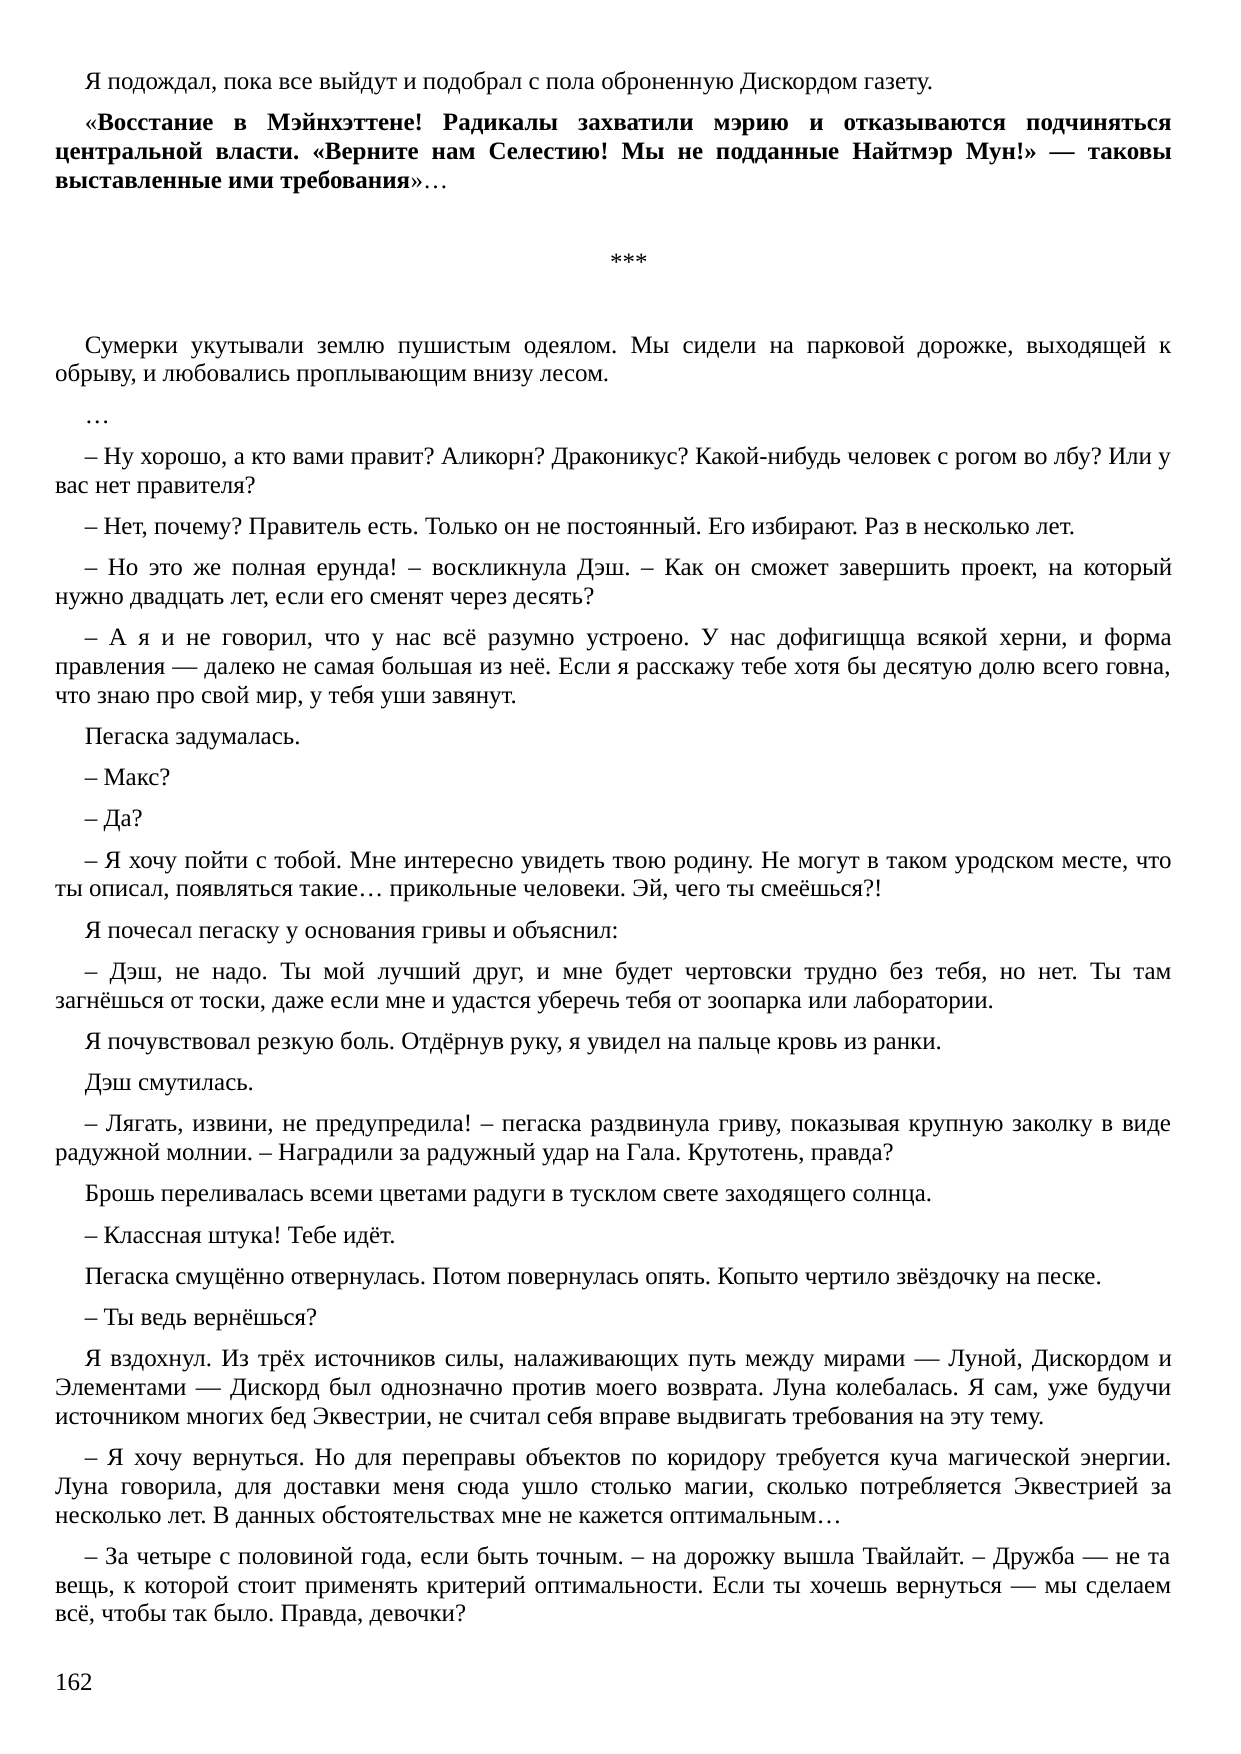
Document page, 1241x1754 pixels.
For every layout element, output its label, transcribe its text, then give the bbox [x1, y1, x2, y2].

text – Нет, почему? Правитель есть. Только он не постоянный. Его избирают. Раз в несколько лет. [55, 511, 1173, 540]
text Дэш смутилась. [55, 1067, 1173, 1096]
text – Но это же полная ерунда! – воскликнула Дэш. – Как он сможет завершить проект, на который нужно двадцать лет, если его сменят через десять? [55, 552, 1173, 610]
text Я вздохнул. Из трёх источников силы, налаживающих путь между мирами — Луной, Дискордом и Элементами — Дискорд был однозначно против моего возврата. Луна колебалась. Я сам, уже будучи источником многих бед Эквестрии, не считал себя вправе выдвигать требования на эту тему. [55, 1343, 1173, 1430]
text – А я и не говорил, что у нас всё разумно устроено. У нас дофигищща всякой херни, и форма правления — далеко не самая большая из неё. Если я расскажу тебе хотя бы десятую долю всего говна, что знаю про свой мир, у тебя уши завянут. [55, 622, 1173, 708]
text Я подождал, пока все выйдут и подобрал с пола оброненную Дискордом газету. [55, 66, 1173, 95]
text – Ну хорошо, а кто вами правит? Аликорн? Драконикус? Какой-нибудь человек с рогом во лбу? Или у вас нет правителя? [55, 441, 1173, 498]
text – За четыре с половиной года, если быть точным. – на дорожку вышла Твайлайт. – Дружба — не та вещь, к которой стоит применять критерий оптимальности. Если ты хочешь вернуться — мы сделаем всё, чтобы так было. Правда, девочки? [55, 1541, 1173, 1627]
text – Ты ведь вернёшься? [55, 1302, 1173, 1331]
text – Макс? [55, 762, 1173, 791]
text – Классная штука! Тебе идёт. [55, 1220, 1173, 1248]
text – Я хочу пойти с тобой. Мне интересно увидеть твою родину. Не могут в таком уродском месте, что ты описал, появляться такие… прикольные человеки. Эй, чего ты смеёшься?! [55, 845, 1173, 902]
text Я почувствовал резкую боль. Отдёрнув руку, я увидел на пальце кровь из ранки. [55, 1026, 1173, 1055]
text … [55, 400, 1173, 428]
text *** [55, 247, 1173, 276]
text Пегаска задумалась. [55, 721, 1173, 750]
text Брошь переливалась всеми цветами радуги в тусклом свете заходящего солнца. [55, 1178, 1173, 1207]
text Пегаска смущённо отвернулась. Потом повернулась опять. Копыто чертило звёздочку на песке. [55, 1261, 1173, 1290]
text – Дэш, не надо. Ты мой лучший друг, и мне будет чертовски трудно без тебя, но нет. Ты там загнёшься от тоски, даже если мне и удастся уберечь тебя от зоопарка или лаборатории. [55, 956, 1173, 1013]
text Я почесал пегаску у основания гривы и объяснил: [55, 915, 1173, 943]
text – Да? [55, 803, 1173, 832]
text Сумерки укутывали землю пушистым одеялом. Мы сидели на парковой дорожке, выходящей к обрыву, и любовались проплывающим внизу лесом. [55, 330, 1173, 387]
text – Лягать, извини, не предупредила! – пегаска раздвинула гриву, показывая крупную заколку в виде радужной молнии. – Наградили за радужный удар на Гала. Крутотень, правда? [55, 1108, 1173, 1166]
text «Восстание в Мэйнхэттене! Радикалы захватили мэрию и отказываются подчиняться центральной власти. «Верните нам Селестию! Мы не подданные Найтмэр Мун!» — таковы выставленные ими требования»… [55, 107, 1173, 193]
text – Я хочу вернуться. Но для переправы объектов по коридору требуется куча магической энергии. Луна говорила, для доставки меня сюда ушло столько магии, сколько потребляется Эквестрией за несколько лет. В данных обстоятельствах мне не кажется оптимальным… [55, 1442, 1173, 1528]
